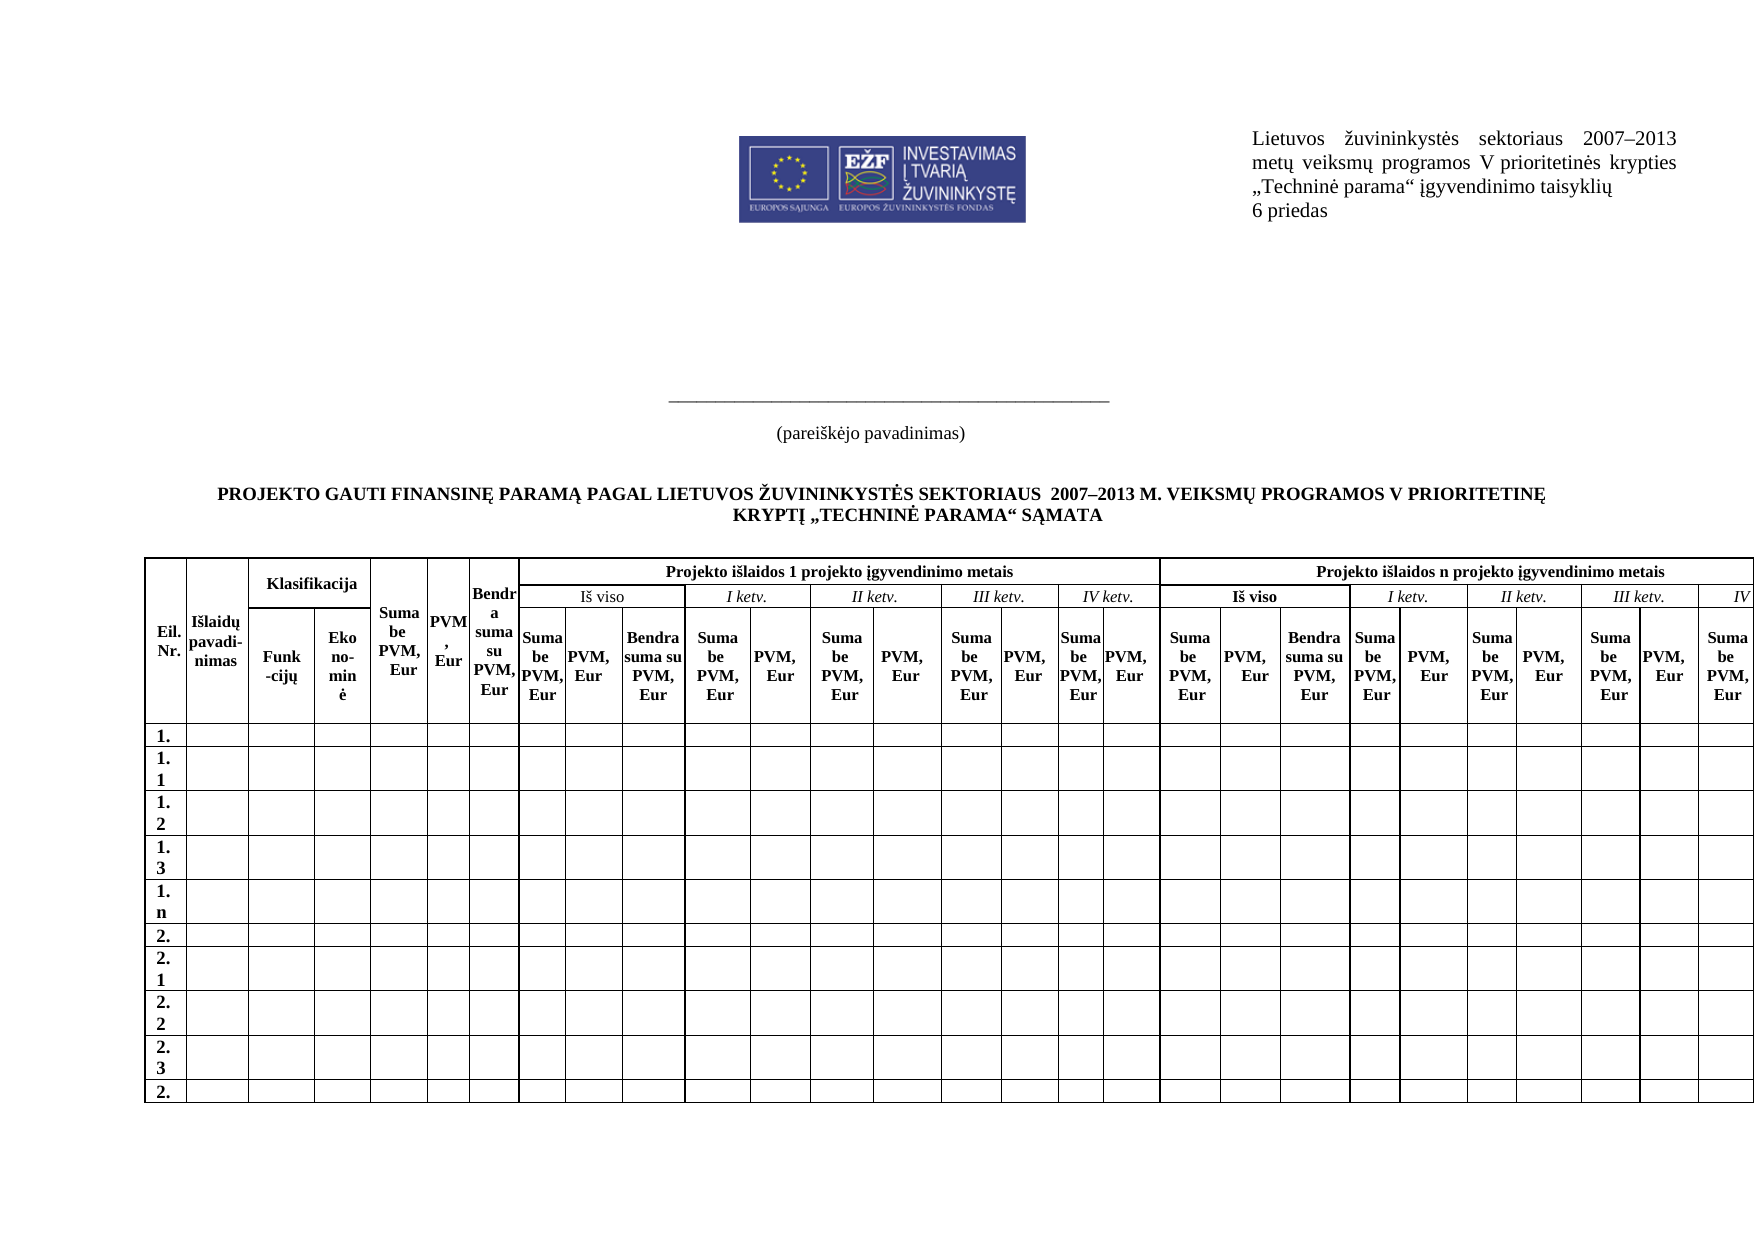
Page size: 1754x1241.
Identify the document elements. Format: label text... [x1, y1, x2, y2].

table_cell [413, 336, 451, 366]
table_cell [187, 880, 248, 923]
table_header [451, 118, 504, 145]
table_cell [1401, 747, 1467, 790]
table_cell [117, 405, 170, 444]
table_cell [428, 947, 469, 990]
table_cell [428, 880, 469, 923]
table_cell [811, 1036, 873, 1079]
table_cell [874, 947, 941, 990]
table_cell [470, 1036, 518, 1079]
table_cell [686, 724, 750, 746]
table_cell [187, 724, 248, 746]
table_cell [249, 1080, 314, 1102]
table_cell [751, 747, 810, 790]
table_cell [1281, 991, 1349, 1034]
table_cell [1699, 1080, 1753, 1102]
table_cell Projekto išlaidos 1 projekto įgyvendinimo metais [520, 559, 1159, 584]
table_cell [730, 444, 797, 483]
table_cell [1160, 526, 1197, 557]
table_cell [371, 924, 427, 946]
table_cell [942, 747, 1001, 790]
table_cell [470, 1080, 518, 1102]
table_header [1237, 118, 1692, 318]
table_cell Funk-cijų [249, 609, 314, 723]
table_cell PVM, Eur [874, 608, 941, 723]
table_cell [1401, 880, 1467, 923]
table_cell [1351, 880, 1399, 923]
table_cell [187, 791, 248, 834]
table_cell [451, 171, 504, 250]
table_cell [1351, 924, 1399, 946]
table_cell [850, 526, 899, 557]
table_cell [187, 747, 248, 790]
table_cell [156, 145, 244, 171]
table_cell [1693, 145, 1725, 171]
table_header [1693, 118, 1725, 145]
table_cell [315, 1036, 370, 1079]
table_cell [1281, 791, 1349, 834]
table_cell [811, 791, 873, 834]
table_cell [249, 526, 331, 557]
table_cell [249, 991, 314, 1034]
table_cell [1468, 724, 1516, 746]
table_cell 1.n [146, 880, 186, 923]
table_cell [659, 297, 710, 336]
table_cell Suma be PVM, Eur [1468, 608, 1516, 723]
table_cell [1161, 836, 1220, 879]
table_cell [797, 444, 859, 483]
table_cell _______________________________________________ [231, 366, 1754, 404]
table_cell [1517, 880, 1581, 923]
table_cell Suma be PVM, Eur [942, 608, 1001, 723]
table_header [356, 118, 412, 145]
table_cell [1517, 1080, 1581, 1102]
table_cell [1374, 526, 1410, 557]
table_cell [1221, 880, 1280, 923]
table_cell [933, 526, 1159, 557]
table_cell [1059, 791, 1103, 834]
table_cell (pareiškėjo pavadinimas) [231, 405, 1754, 444]
table_cell [566, 747, 622, 790]
table_cell [428, 1036, 469, 1079]
table_cell [187, 991, 248, 1034]
table_cell [686, 791, 750, 834]
table_cell [470, 947, 518, 990]
table_cell [1582, 947, 1639, 990]
table_cell Suma be PVM, Eur [371, 559, 427, 723]
table_cell [751, 724, 810, 746]
table_cell [504, 250, 1235, 297]
table_cell Suma be PVM, Eur [1161, 608, 1220, 723]
table_cell [1699, 1036, 1753, 1079]
table_cell [315, 880, 370, 923]
table_cell 2.3 [146, 1036, 186, 1079]
table_cell [686, 1036, 750, 1079]
table_cell [504, 336, 546, 366]
table_cell [874, 880, 941, 923]
table_cell [1221, 991, 1280, 1034]
table_cell [1221, 747, 1280, 790]
table_cell [811, 991, 873, 1034]
table_cell [1693, 171, 1725, 250]
table_cell [793, 297, 826, 336]
table_cell PVM, Eur [1517, 608, 1581, 723]
table_cell [874, 991, 941, 1034]
table_cell [634, 297, 659, 336]
table_cell [1002, 947, 1058, 990]
table_cell [686, 924, 750, 946]
table_cell [463, 444, 534, 483]
table_cell [619, 526, 663, 557]
table_cell [1468, 1080, 1516, 1102]
table_cell [1419, 297, 1754, 366]
table_cell [520, 724, 565, 746]
table_cell [1002, 924, 1058, 946]
table_cell [1541, 526, 1568, 557]
table_cell [371, 991, 427, 1034]
table_cell [1104, 836, 1159, 879]
table_cell [1641, 747, 1698, 790]
table_cell [826, 336, 882, 366]
table_cell III ketv. [942, 585, 1058, 607]
table_cell [546, 336, 590, 366]
table_cell [1699, 791, 1753, 834]
table_cell [942, 1036, 1001, 1079]
table_cell [623, 791, 684, 834]
table_cell [1582, 991, 1639, 1034]
table_cell [520, 747, 565, 790]
table_cell [1355, 319, 1418, 336]
table_cell [1699, 724, 1753, 746]
table_cell [686, 991, 750, 1034]
table_cell [566, 924, 622, 946]
table_cell [822, 526, 850, 557]
table_cell PVM, Eur [428, 559, 469, 723]
table_cell [634, 336, 659, 366]
table_cell [371, 880, 427, 923]
table_cell [187, 924, 248, 946]
table_cell [1069, 444, 1110, 483]
table_cell [1221, 791, 1280, 834]
table_cell [874, 724, 941, 746]
table_cell IV ketv. [1699, 585, 1753, 607]
table_cell [413, 171, 451, 250]
table_cell [1401, 1080, 1467, 1102]
table_cell [170, 405, 231, 444]
table_cell [1699, 880, 1753, 923]
table_cell [1002, 1036, 1058, 1079]
table_cell [1059, 880, 1103, 923]
table_cell [1725, 250, 1754, 297]
table_cell [187, 1080, 248, 1102]
table_cell [156, 250, 244, 297]
table_cell [1351, 836, 1399, 879]
table_cell [1401, 791, 1467, 834]
table_cell 1. [146, 724, 186, 746]
table_cell [1641, 836, 1698, 879]
table_cell Suma be PVM, Eur [1059, 608, 1103, 723]
table_cell [315, 724, 370, 746]
table_cell [1693, 250, 1725, 297]
table_cell [470, 836, 518, 879]
table_cell [1002, 747, 1058, 790]
table_cell [504, 171, 546, 250]
table_cell [1281, 880, 1349, 923]
table_cell [874, 1036, 941, 1079]
table_cell [295, 297, 356, 336]
table_cell [1161, 791, 1220, 834]
table_cell [145, 526, 186, 557]
table_cell [249, 924, 314, 946]
table_cell [566, 724, 622, 746]
table_cell Bendra suma su PVM, Eur [623, 608, 684, 723]
table_cell IV ketv. [1059, 585, 1159, 607]
table_cell [1468, 924, 1516, 946]
table_cell Bendra suma su PVM, Eur [470, 559, 518, 723]
table_cell [1517, 947, 1581, 990]
table_cell [1059, 1036, 1103, 1079]
table_cell [1002, 880, 1058, 923]
table_cell [1221, 724, 1280, 746]
table_header [546, 118, 1235, 250]
table_cell [1313, 444, 1382, 483]
table_cell Iš viso [520, 586, 684, 607]
table_cell [1002, 991, 1058, 1034]
table_cell Bendra suma su PVM, Eur [1281, 608, 1349, 723]
table_cell [1641, 1036, 1698, 1079]
table_cell [1641, 1080, 1698, 1102]
table_cell [413, 297, 451, 336]
table_cell [117, 1079, 144, 1102]
table_cell [710, 297, 738, 336]
table_cell [117, 444, 145, 483]
table_cell PROJEKTO GAUTI FINANSINĘ PARAMĄ PAGAL LIETUVOS ŽUVININKYSTĖS SEKTORIAUS 2007–2013 M. VEIKSMŲ PROGRAMOS V PRIORITETINĘ KRYPTĮ „TECHNINĖ PARAMA“ SĄMATA [145, 483, 1754, 526]
table_cell [874, 1080, 941, 1102]
table_cell [1468, 880, 1516, 923]
table_cell [413, 145, 451, 171]
table_cell [1059, 1080, 1103, 1102]
table_header [295, 118, 356, 145]
table_cell Suma be PVM, Eur [811, 608, 873, 723]
table_cell [1161, 880, 1220, 923]
table_cell [1517, 791, 1581, 834]
table_cell [315, 747, 370, 790]
table_cell [623, 747, 684, 790]
table_cell [1725, 145, 1754, 171]
table_cell [371, 1036, 427, 1079]
table_cell 1.3 [146, 836, 186, 879]
table_cell [1059, 947, 1103, 990]
table_cell [1197, 526, 1242, 557]
table_cell [905, 444, 969, 483]
table_cell [451, 145, 504, 171]
table_cell [826, 297, 882, 336]
table_cell [1221, 836, 1280, 879]
table_cell [1002, 836, 1058, 879]
table_cell [1104, 1036, 1159, 1079]
table_cell [1725, 171, 1754, 250]
table_cell [566, 880, 622, 923]
table_cell [811, 1080, 873, 1102]
table_cell [1459, 526, 1492, 557]
table_cell [310, 444, 392, 483]
table_cell [117, 946, 144, 990]
table_cell II ketv. [811, 585, 941, 607]
table_cell [451, 250, 504, 297]
table_cell [1568, 526, 1754, 557]
table_cell [315, 791, 370, 834]
table_cell [1281, 836, 1349, 879]
table_cell [882, 297, 909, 336]
table_cell [1641, 791, 1698, 834]
table_cell [1281, 1036, 1349, 1079]
table_cell [1104, 947, 1159, 990]
table_cell [371, 526, 428, 557]
table_cell [295, 171, 356, 250]
table_cell [1325, 526, 1373, 557]
table_cell [1582, 791, 1639, 834]
table_cell [590, 336, 634, 366]
table_cell [244, 171, 295, 250]
table_cell [249, 1036, 314, 1079]
table_cell [470, 924, 518, 946]
table_cell [534, 444, 595, 483]
table_cell [186, 526, 249, 557]
table_cell [1488, 444, 1553, 483]
table_cell [187, 836, 248, 879]
table_cell [1582, 1080, 1639, 1102]
table_cell [1281, 924, 1349, 946]
table_cell [751, 791, 810, 834]
table_cell [504, 297, 546, 336]
table_cell [1059, 836, 1103, 879]
table_cell [295, 250, 356, 297]
table_cell [1517, 836, 1581, 879]
table_cell PVM, Eur [1104, 608, 1159, 723]
table_cell [1699, 836, 1753, 879]
table_cell [1382, 444, 1447, 483]
table_cell [117, 366, 170, 404]
table_cell [1493, 526, 1541, 557]
table_cell [751, 924, 810, 946]
table_cell [1167, 444, 1204, 483]
table_cell [117, 297, 156, 336]
table_cell [859, 444, 904, 483]
table_cell [1582, 1036, 1639, 1079]
table_cell [1161, 747, 1220, 790]
table_cell 1.1 [146, 747, 186, 790]
table_cell [249, 947, 314, 990]
table_cell [1221, 1080, 1280, 1102]
table_cell [413, 250, 451, 297]
table_cell [1447, 444, 1488, 483]
table_cell [315, 1080, 370, 1102]
table_cell [1161, 1080, 1220, 1102]
table_cell [470, 880, 518, 923]
table_cell [1468, 947, 1516, 990]
table_cell [428, 1080, 469, 1102]
table_cell [1582, 836, 1639, 879]
table_cell [1468, 1036, 1516, 1079]
table_cell [371, 747, 427, 790]
table_cell PVM, Eur [1401, 608, 1467, 723]
table_cell [117, 790, 144, 834]
table_cell [1221, 924, 1280, 946]
table_cell [428, 791, 469, 834]
table_cell [1468, 836, 1516, 879]
table_cell [145, 444, 207, 483]
table_cell [1002, 791, 1058, 834]
table_cell [249, 724, 314, 746]
table_cell [1699, 924, 1753, 946]
table_cell [315, 836, 370, 879]
table_cell [751, 880, 810, 923]
table_cell [1309, 319, 1355, 336]
table_cell [1401, 924, 1467, 946]
table_cell [428, 526, 469, 557]
table_cell [738, 297, 793, 336]
table_cell [117, 250, 156, 297]
table_cell 1.2 [146, 791, 186, 834]
table_cell [751, 991, 810, 1034]
table_cell PVM, Eur [1002, 608, 1058, 723]
table_cell [686, 1080, 750, 1102]
table_cell [1582, 747, 1639, 790]
table_cell [1351, 791, 1399, 834]
table_cell [187, 1036, 248, 1079]
table_cell [942, 947, 1001, 990]
table_cell [1699, 991, 1753, 1034]
table_cell [1204, 444, 1265, 483]
table_cell [1104, 791, 1159, 834]
table_cell Suma be PVM, Eur [1582, 608, 1639, 723]
table_cell Išlaidų pavadi-nimas [187, 559, 248, 723]
table_cell [623, 880, 684, 923]
table_cell [811, 924, 873, 946]
table_cell [1059, 991, 1103, 1034]
table_cell [738, 336, 793, 366]
table_cell [577, 526, 618, 557]
table_cell [117, 557, 144, 584]
table_cell [1290, 526, 1325, 557]
table_cell [117, 879, 144, 923]
table_cell [520, 1080, 565, 1102]
table_cell [1468, 791, 1516, 834]
table_cell [428, 836, 469, 879]
table_cell [710, 336, 738, 366]
table_cell [811, 836, 873, 879]
table_cell [428, 747, 469, 790]
table_cell III ketv. [1582, 585, 1698, 607]
table_cell [1517, 724, 1581, 746]
table_cell [1351, 1080, 1399, 1102]
table_cell [117, 483, 145, 526]
table_cell [117, 607, 144, 723]
table_cell [315, 924, 370, 946]
table_cell [1582, 880, 1639, 923]
table_cell [1641, 924, 1698, 946]
table_cell PVM, Eur [566, 608, 622, 723]
table_cell [623, 1080, 684, 1102]
table_cell Klasifikacija [249, 559, 370, 607]
table_cell [590, 297, 634, 336]
table_cell [1699, 947, 1753, 990]
table_cell [1104, 991, 1159, 1034]
table_cell [371, 791, 427, 834]
table_cell [504, 145, 546, 171]
table_cell [117, 336, 156, 366]
table_cell [811, 947, 873, 990]
table_cell [988, 336, 1309, 366]
table_cell [1104, 747, 1159, 790]
table_cell [566, 791, 622, 834]
table_cell [942, 880, 1001, 923]
table_cell [470, 747, 518, 790]
table_cell [1221, 1036, 1280, 1079]
table_cell [942, 1080, 1001, 1102]
table_cell PVM, Eur [1221, 608, 1280, 723]
table_cell [428, 924, 469, 946]
table_cell [1161, 724, 1220, 746]
table_cell [969, 444, 1013, 483]
table_cell [1351, 1036, 1399, 1079]
table_cell [1104, 724, 1159, 746]
table_header [413, 118, 451, 145]
table_cell Suma be PVM, Eur [520, 608, 565, 723]
table_cell [751, 1036, 810, 1079]
table_cell [1281, 1080, 1349, 1102]
table_cell [1517, 747, 1581, 790]
table_cell [1658, 444, 1703, 483]
table_cell [942, 991, 1001, 1034]
table_cell [331, 526, 371, 557]
table_cell [156, 297, 244, 336]
table_cell [470, 991, 518, 1034]
table_cell [1161, 924, 1220, 946]
table_cell [874, 924, 941, 946]
table_cell [1641, 724, 1698, 746]
table_cell [1104, 924, 1159, 946]
table_cell [117, 526, 145, 557]
table_header [117, 118, 156, 145]
table_cell [962, 336, 988, 366]
table_cell [1104, 880, 1159, 923]
table_cell [244, 145, 295, 171]
table_cell [623, 1036, 684, 1079]
table_cell [1265, 444, 1313, 483]
table_header [504, 118, 546, 145]
table_cell [371, 836, 427, 879]
table_cell [659, 336, 710, 366]
table_cell [1059, 924, 1103, 946]
table_cell I ketv. [686, 585, 810, 607]
table_cell [1161, 947, 1220, 990]
table_cell [751, 836, 810, 879]
table_cell [371, 947, 427, 990]
table_cell [520, 836, 565, 879]
table_cell [942, 836, 1001, 879]
table_cell [1468, 991, 1516, 1034]
table_cell [942, 724, 1001, 746]
table_cell [117, 1035, 144, 1079]
table_cell [1401, 724, 1467, 746]
table_cell [208, 444, 310, 483]
table_cell [1553, 444, 1598, 483]
table_cell [170, 366, 231, 404]
table_cell Iš viso [1161, 586, 1349, 607]
table_cell [811, 724, 873, 746]
table_cell [882, 336, 909, 366]
table_cell [686, 947, 750, 990]
table_cell [697, 526, 742, 557]
table_cell 2. [146, 1080, 186, 1102]
table_cell PVM, Eur [751, 608, 810, 723]
table_cell PVM, Eur [1641, 608, 1698, 723]
table_cell [988, 297, 1309, 336]
table_cell [244, 250, 295, 297]
table_cell [1110, 444, 1167, 483]
table_cell [1401, 991, 1467, 1034]
table_cell [874, 836, 941, 879]
table_cell [751, 1080, 810, 1102]
table_cell [751, 947, 810, 990]
table_cell [774, 526, 822, 557]
table_cell [249, 791, 314, 834]
table_cell [451, 336, 504, 366]
table_cell [371, 724, 427, 746]
table_cell [942, 924, 1001, 946]
table_cell [1401, 1036, 1467, 1079]
table_cell [1641, 947, 1698, 990]
table_cell [1281, 747, 1349, 790]
table_cell [393, 444, 463, 483]
table_cell [1221, 947, 1280, 990]
table_cell [117, 171, 156, 250]
table_cell [1598, 444, 1658, 483]
table_cell 2. [146, 924, 186, 946]
table_cell [1351, 947, 1399, 990]
table_cell [249, 836, 314, 879]
table_cell [1582, 724, 1639, 746]
table_cell [1468, 747, 1516, 790]
table_cell [1104, 1080, 1159, 1102]
table_cell II ketv. [1468, 585, 1581, 607]
table_cell [117, 746, 144, 790]
table_cell [623, 991, 684, 1034]
table_cell [156, 336, 244, 366]
table_cell [470, 791, 518, 834]
table_cell [1059, 747, 1103, 790]
table_cell [1582, 924, 1639, 946]
table_cell [117, 723, 144, 746]
table_cell [566, 836, 622, 879]
table_cell [451, 297, 504, 336]
table_cell Projekto išlaidos n projekto įgyvendinimo metais [1161, 559, 1753, 584]
table_cell [664, 526, 697, 557]
table_cell [469, 526, 519, 557]
table_cell [520, 1036, 565, 1079]
table_cell [623, 947, 684, 990]
table_cell Suma be PVM, Eur [1351, 608, 1399, 723]
table_cell [1351, 724, 1399, 746]
table_cell [962, 297, 988, 336]
table_cell [623, 924, 684, 946]
table_cell [1059, 724, 1103, 746]
table_cell Eil. Nr. [146, 559, 186, 723]
table_cell [900, 526, 933, 557]
table_cell [315, 947, 370, 990]
table_cell [1703, 444, 1754, 483]
table_cell 2.2 [146, 991, 186, 1034]
table_cell [117, 990, 144, 1034]
table_cell [1517, 991, 1581, 1034]
table_cell [1161, 1036, 1220, 1079]
table_cell [909, 297, 962, 336]
table_cell [1517, 924, 1581, 946]
table_cell [1161, 991, 1220, 1034]
table_cell [1401, 836, 1467, 879]
table_cell [519, 526, 577, 557]
table_cell [566, 947, 622, 990]
table_header [861, 224, 917, 250]
table_cell [1309, 336, 1355, 366]
table_cell [249, 880, 314, 923]
table_cell [356, 250, 412, 297]
table_cell [295, 336, 356, 366]
table_cell [686, 880, 750, 923]
table_cell Suma be PVM, Eur [1699, 608, 1753, 723]
table_cell [520, 791, 565, 834]
table_cell [1242, 526, 1290, 557]
table_cell Ekono-minė [315, 609, 370, 723]
table_cell [356, 145, 412, 171]
table_cell [520, 991, 565, 1034]
table_cell [244, 336, 295, 366]
table_cell [811, 880, 873, 923]
table_cell Suma be PVM, Eur [686, 608, 750, 723]
table_cell [371, 1080, 427, 1102]
table_cell [1351, 991, 1399, 1034]
table_cell [520, 880, 565, 923]
table_header [156, 118, 244, 145]
table_cell [1401, 947, 1467, 990]
table_cell [117, 584, 144, 607]
table_cell [356, 336, 412, 366]
table_cell [623, 724, 684, 746]
table_cell [874, 747, 941, 790]
table_cell [520, 924, 565, 946]
table_cell [117, 835, 144, 879]
table_cell [671, 444, 730, 483]
table_cell [742, 526, 774, 557]
table_cell [793, 336, 826, 366]
table_cell [1002, 724, 1058, 746]
table_header [244, 118, 295, 145]
table_cell [156, 171, 244, 250]
table_cell [874, 791, 941, 834]
table_cell [566, 1036, 622, 1079]
table_cell [1410, 526, 1459, 557]
table_cell [566, 1080, 622, 1102]
table_cell [686, 836, 750, 879]
table_cell [942, 791, 1001, 834]
table_cell [623, 836, 684, 879]
table_cell [1281, 947, 1349, 990]
table_cell [1641, 991, 1698, 1034]
table_cell [686, 747, 750, 790]
table_cell [428, 724, 469, 746]
table_cell [1355, 336, 1418, 366]
table_cell I ketv. [1351, 585, 1467, 607]
table_cell [1699, 747, 1753, 790]
table_cell [315, 991, 370, 1034]
table_cell [249, 747, 314, 790]
table_cell 2.1 [146, 947, 186, 990]
table_cell [187, 947, 248, 990]
table_cell [470, 724, 518, 746]
table_cell [546, 297, 590, 336]
table_cell [356, 171, 412, 250]
table_cell [428, 991, 469, 1034]
table_cell [117, 145, 156, 171]
table_cell [1013, 444, 1069, 483]
table_cell [356, 297, 412, 336]
table_cell [811, 747, 873, 790]
table_cell [295, 145, 356, 171]
table_cell [566, 991, 622, 1034]
table_cell [1517, 1036, 1581, 1079]
table_cell [595, 444, 671, 483]
table_cell [1351, 747, 1399, 790]
table_cell [520, 947, 565, 990]
table_cell [909, 336, 962, 366]
table_cell [244, 297, 295, 336]
table_cell [1641, 880, 1698, 923]
table_cell [117, 923, 144, 946]
table_header [1725, 118, 1754, 145]
table_cell [1002, 1080, 1058, 1102]
table_cell [1281, 724, 1349, 746]
